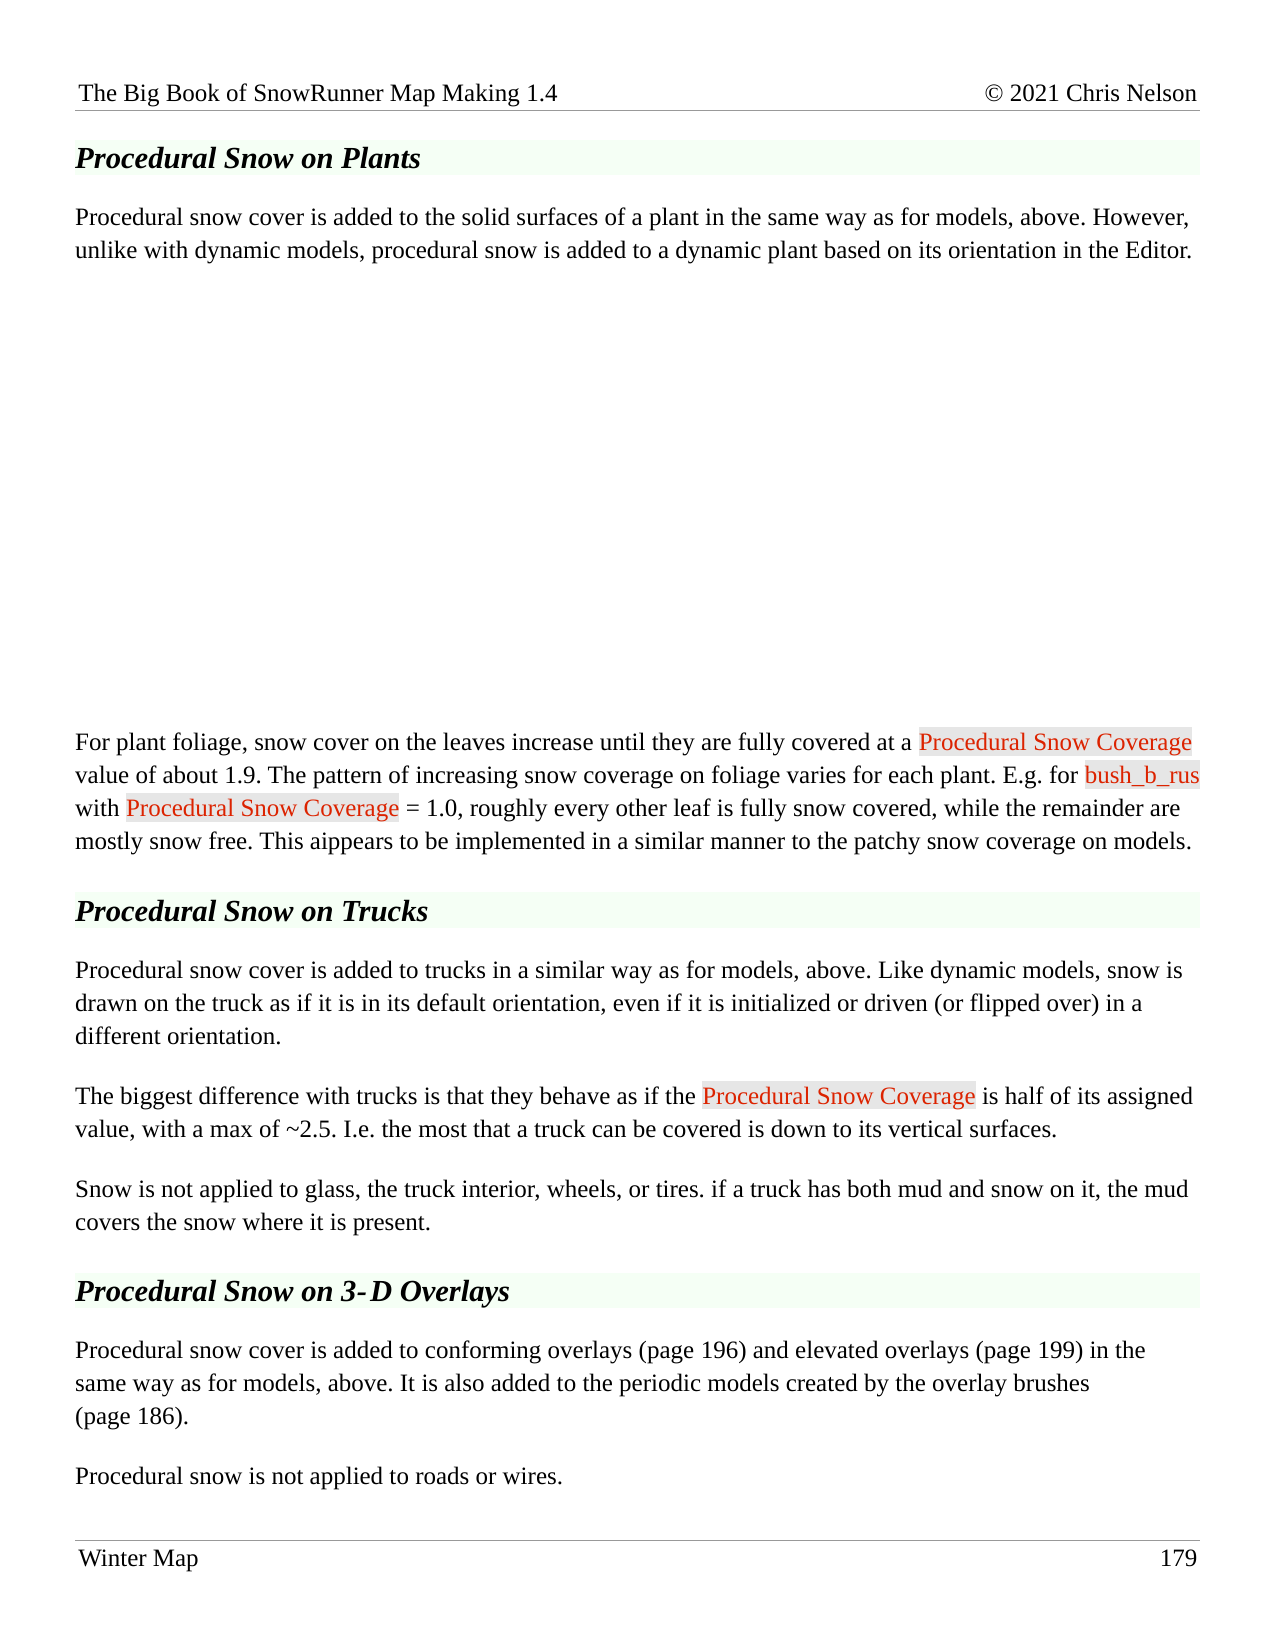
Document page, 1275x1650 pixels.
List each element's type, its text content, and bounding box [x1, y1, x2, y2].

text The biggest difference with trucks is that they behave as if the Procedural Snow Coverage is half of its assigned value, with a max of ~2.5. I.e. the most that a truck can be covered is down to its vertical surfaces. [75, 1081, 1200, 1142]
text Procedural snow is not applied to roads or wires. [75, 1461, 1200, 1490]
text Procedural snow cover is added to trucks in a similar way as for models, above. Like dynamic models, snow is drawn on the truck as if it is in its default orientation, even if it is initialized or driven (or flipped over) in a different orientation. [75, 955, 1200, 1049]
text Procedural snow cover is added to the solid surfaces of a plant in the same way as for models, above. However, unlike with dynamic models, procedural snow is added to a dynamic plant based on its orientation in the Editor. [75, 202, 1200, 264]
subtitle Procedural Snow on Trucks [75, 892, 1200, 928]
subtitle Procedural Snow on Plants [75, 140, 1200, 175]
text Snow is not applied to glass, the truck interior, wheels, or tires. if a truck has both mud and snow on it, the mud covers the snow where it is present. [75, 1174, 1200, 1236]
subtitle Procedural Snow on 3‑D Overlays [75, 1273, 1200, 1308]
text For plant foliage, snow cover on the leaves increase until they are fully covered at a Procedural Snow Coverage value of about 1.9. The pattern of increasing snow coverage on foliage varies for each plant. E.g. for bush_b_rus with Procedural Snow Coverage = 1.0, roughly every other leaf is fully snow covered, while the remainder are mostly snow free. This aippears to be implemented in a similar manner to the patchy snow coverage on models. [75, 727, 1200, 855]
text Procedural snow cover is added to conforming overlays (page 196) and elevated overlays (page 199) in the same way as for models, above. It is also added to the periodic models created by the overlay brushes (page 186). [75, 1335, 1200, 1430]
